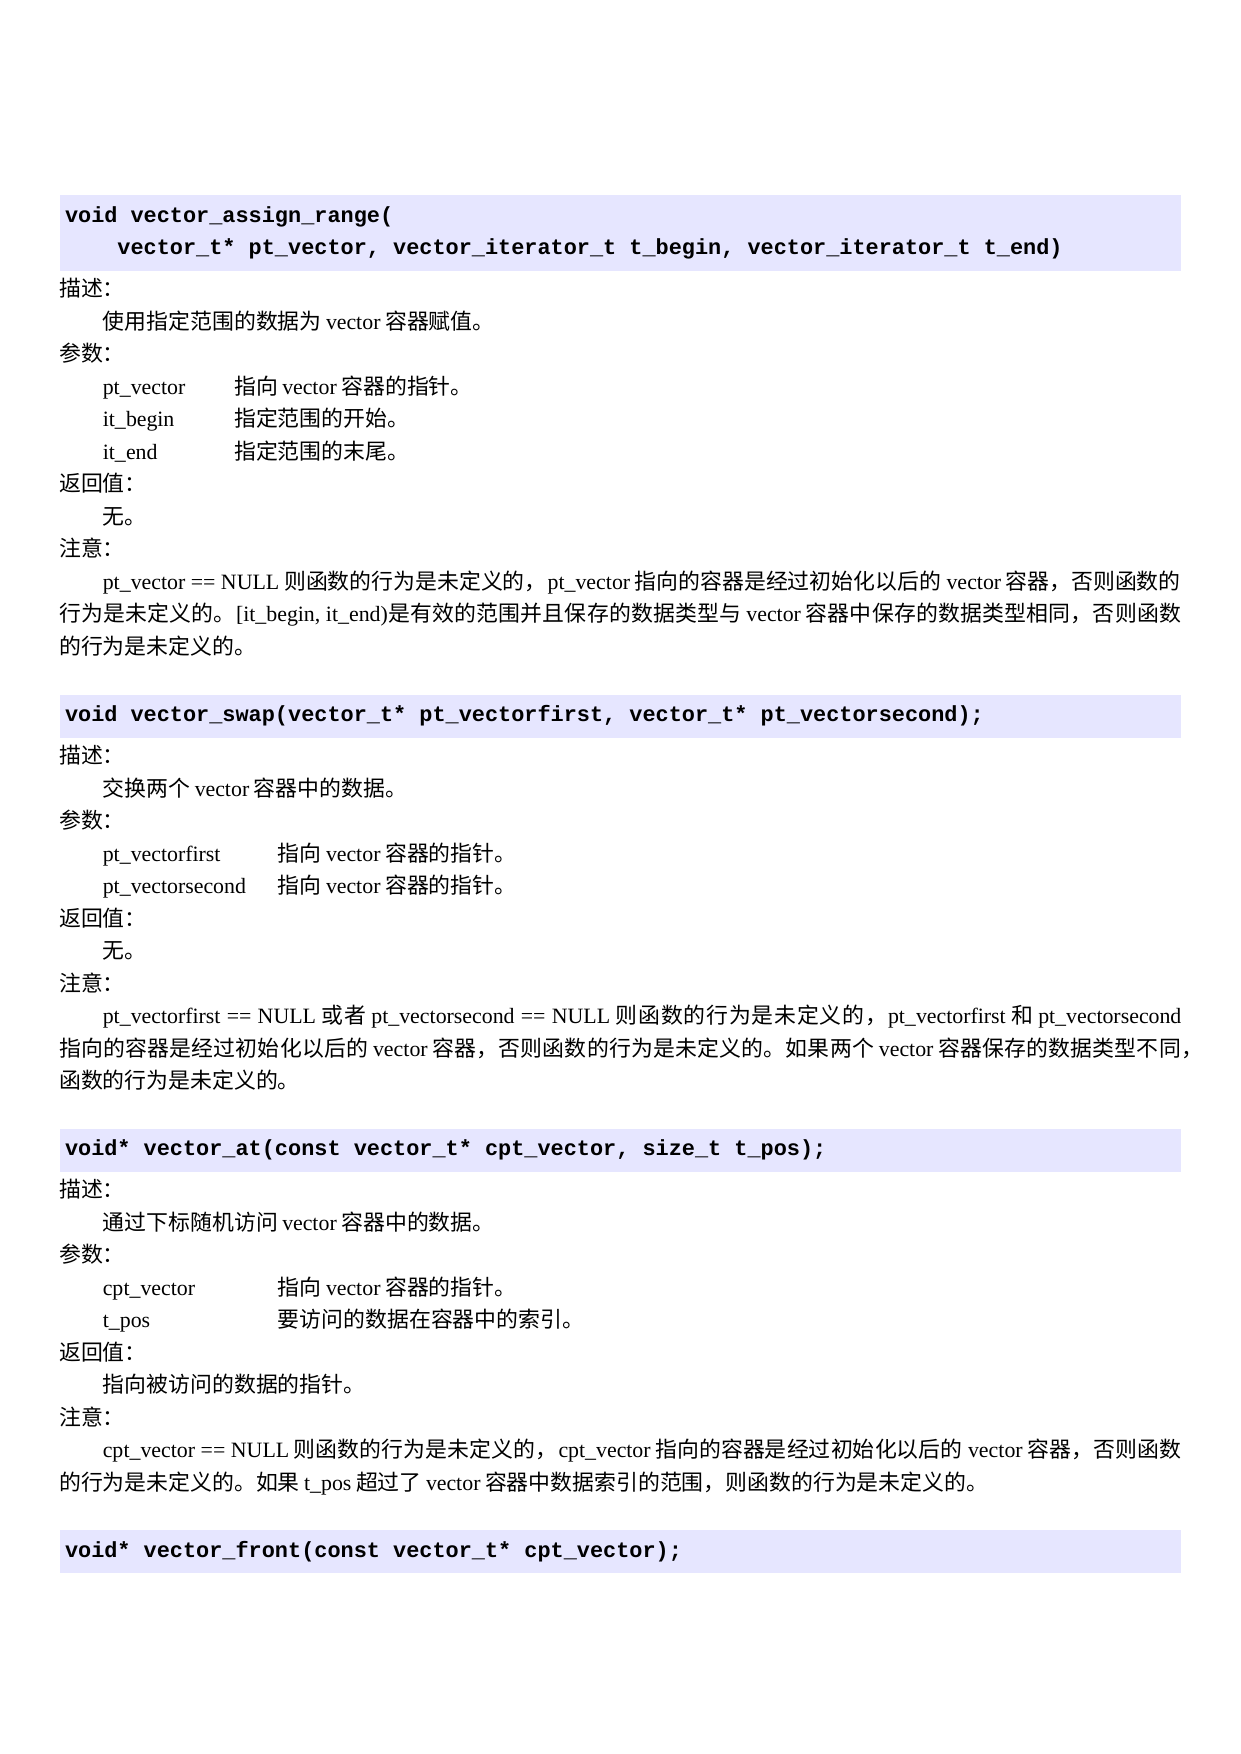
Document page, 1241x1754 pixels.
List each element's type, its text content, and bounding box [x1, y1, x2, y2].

table_header void vector_swap(vector_t* pt_vectorfirst, vector_t* pt_vectorsecond); [60, 695, 1181, 738]
text 注意： [59, 1399, 1181, 1432]
text 参数： [59, 1237, 1181, 1269]
text pt_vector 指向vector容器的指针。 [59, 368, 1181, 401]
text 返回值： [59, 900, 1181, 933]
text 参数： [59, 803, 1181, 835]
text 注意： [59, 531, 1181, 563]
text 返回值： [59, 1334, 1181, 1367]
text 描述： [59, 739, 1181, 770]
text 通过下标随机访问vector容器中的数据。 [59, 1204, 1181, 1237]
text t_pos 要访问的数据在容器中的索引。 [59, 1302, 1181, 1334]
text 注意： [59, 965, 1181, 998]
text pt_vectorfirst == NULL或者pt_vectorsecond == NULL则函数的行为是未定义的，pt_vectorfirst和pt_vectorsecond指向的容器是经过初始化以后的vector容器，否则函数的行为是未定义的。如果两个vector容器保存的数据类型不同，函数的行为是未定义的。 [59, 998, 1181, 1095]
text pt_vectorfirst 指向vector容器的指针。 [59, 835, 1181, 868]
text pt_vector == NULL则函数的行为是未定义的，pt_vector指向的容器是经过初始化以后的vector容器，否则函数的行为是未定义的。[it_begin, it_end)是有效的范围并且保存的数据类型与vector容器中保存的数据类型相同，否则函数的行为是未定义的。 [59, 563, 1181, 661]
text 参数： [59, 336, 1181, 368]
text cpt_vector == NULL则函数的行为是未定义的，cpt_vector指向的容器是经过初始化以后的vector容器，否则函数的行为是未定义的。如果t_pos超过了vector容器中数据索引的范围，则函数的行为是未定义的。 [59, 1432, 1181, 1497]
text 无。 [59, 933, 1181, 965]
text pt_vectorsecond 指向vector容器的指针。 [59, 868, 1181, 900]
text 描述： [59, 272, 1181, 303]
text cpt_vector 指向vector容器的指针。 [59, 1269, 1181, 1302]
text 描述： [59, 1173, 1181, 1204]
table_header void* vector_front(const vector_t* cpt_vector); [60, 1530, 1181, 1573]
text 使用指定范围的数据为vector容器赋值。 [59, 303, 1181, 336]
text it_end 指定范围的末尾。 [59, 433, 1181, 466]
text 指向被访问的数据的指针。 [59, 1367, 1181, 1399]
text 返回值： [59, 466, 1181, 498]
table_header void* vector_at(const vector_t* cpt_vector, size_t t_pos); [60, 1129, 1181, 1172]
table_header void vector_assign_range( vector_t* pt_vector, vector_iterator_t t_begin, vector_iterator_t t_end) [60, 195, 1181, 271]
text it_begin 指定范围的开始。 [59, 401, 1181, 433]
text 交换两个vector容器中的数据。 [59, 770, 1181, 803]
text 无。 [59, 498, 1181, 531]
